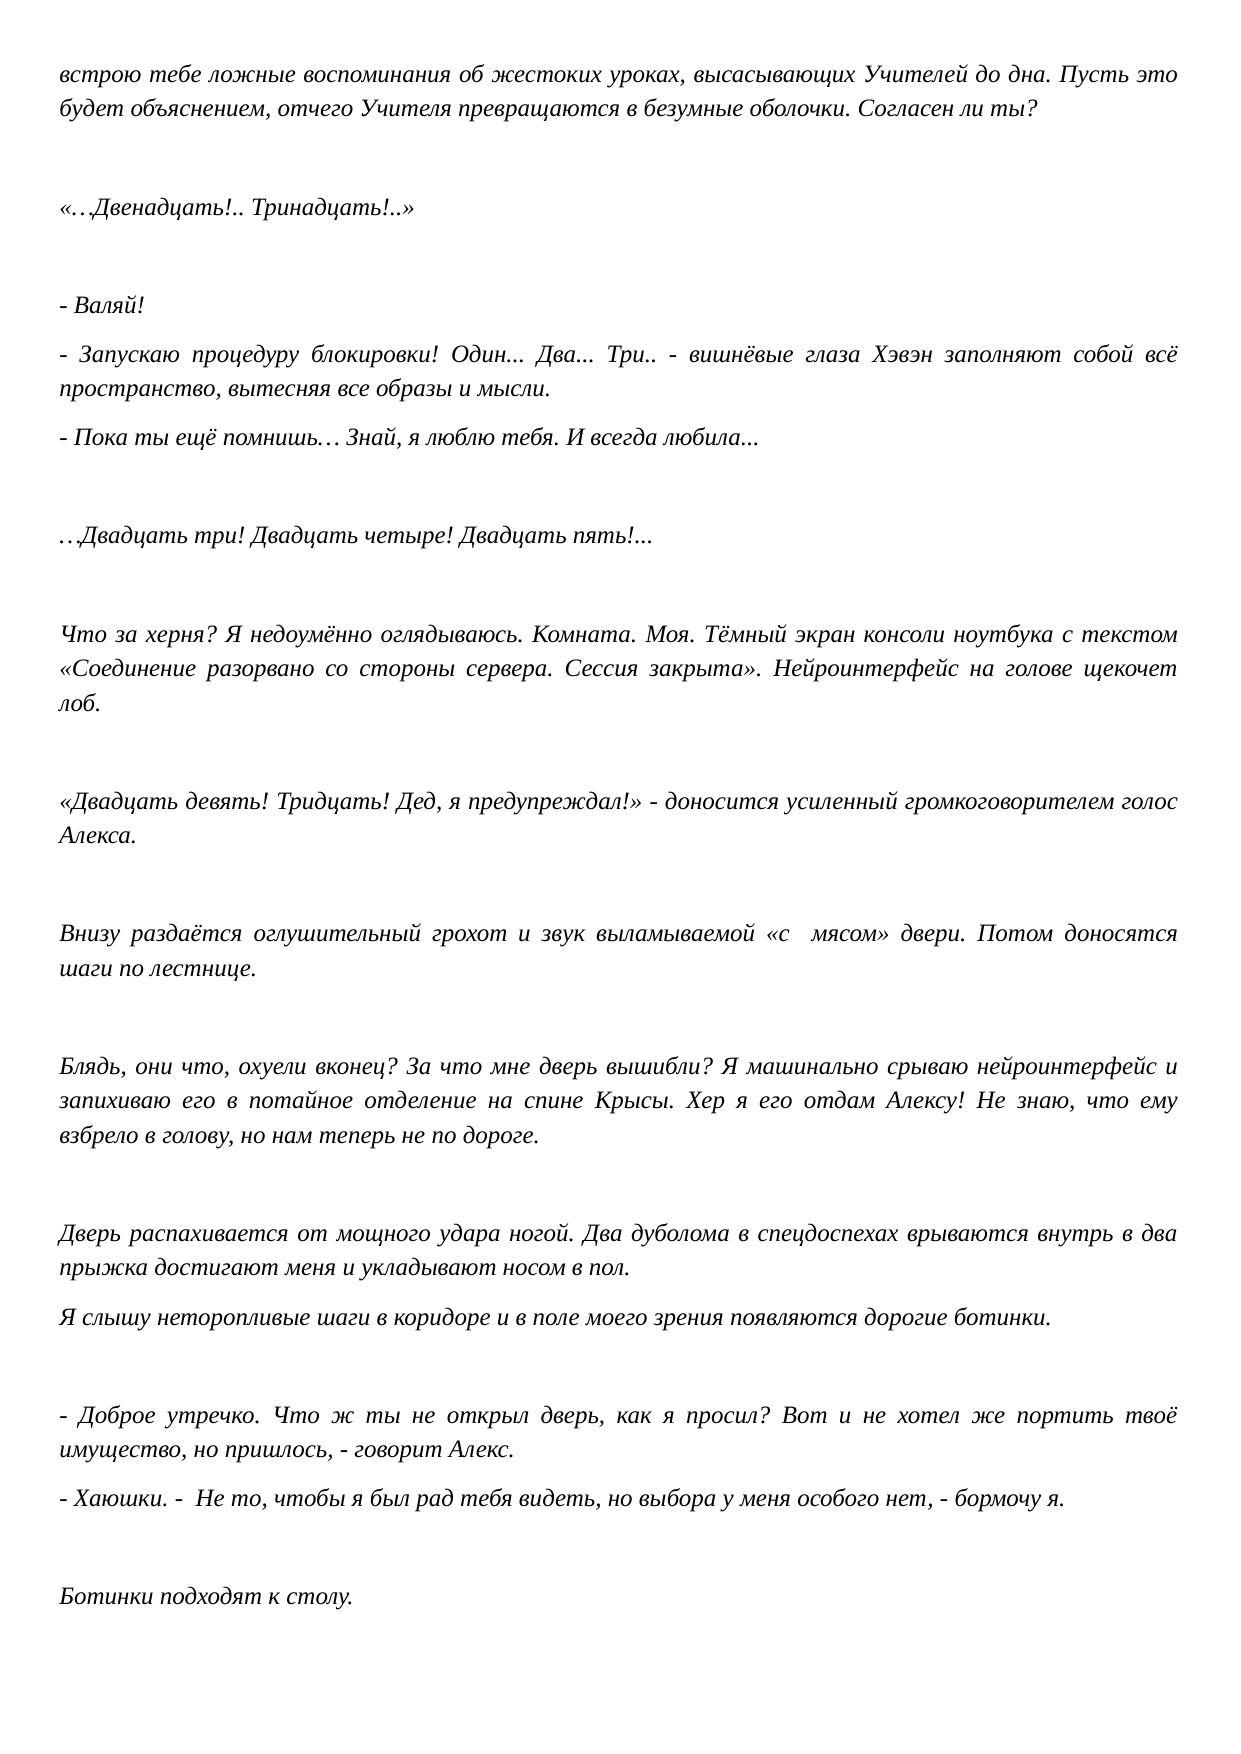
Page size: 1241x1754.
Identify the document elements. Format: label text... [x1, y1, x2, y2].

text Ботинки подходят к столу. [59, 1581, 1181, 1610]
text Дверь распахивается от мощного удара ногой. Два дуболома в спецдоспехах врываются внутрь в два прыжка достигают меня и укладывают носом в пол. [59, 1218, 1181, 1281]
text встрою тебе ложные воспоминания об жестоких уроках, высасывающих Учителей до дна. Пусть это будет объяснением, отчего Учителя превращаются в безумные оболочки. Согласен ли ты? [59, 59, 1181, 122]
text Я слышу неторопливые шаги в коридоре и в поле моего зрения появляются дорогие ботинки. [59, 1302, 1181, 1330]
text - Валяй! [59, 290, 1181, 318]
text - Хаюшки. - Не то, чтобы я был рад тебя видеть, но выбора у меня особого нет, - бормочу я. [59, 1483, 1181, 1512]
text «Двадцать девять! Тридцать! Дед, я предупреждал!» - доносится усиленный громкоговорителем голос Алекса. [59, 786, 1181, 849]
text Внизу раздаётся оглушительный грохот и звук выламываемой «с мясом» двери. Потом доносятся шаги по лестнице. [59, 918, 1181, 982]
text Что за херня? Я недоумённо оглядываюсь. Комната. Моя. Тёмный экран консоли ноутбука с текстом «Соединение разорвано со стороны сервера. Сессия закрыта». Нейроинтерфейс на голове щекочет лоб. [59, 619, 1181, 716]
text - Доброе утречко. Что ж ты не открыл дверь, как я просил? Вот и не хотел же портить твоё имущество, но пришлось, - говорит Алекс. [59, 1400, 1181, 1463]
text - Пока ты ещё помнишь… Знай, я люблю тебя. И всегда любила... [59, 422, 1181, 451]
text «…Двенадцать!.. Тринадцать!..» [59, 192, 1181, 220]
text …Двадцать три! Двадцать четыре! Двадцать пять!... [59, 521, 1181, 549]
text Блядь, они что, охуели вконец? За что мне дверь вышибли? Я машинально срываю нейроинтерфейс и запихиваю его в потайное отделение на спине Крысы. Хер я его отдам Алексу! Не знаю, что ему взбрело в голову, но нам теперь не по дороге. [59, 1051, 1181, 1149]
text - Запускаю процедуру блокировки! Один... Два... Три.. - вишнёвые глаза Хэвэн заполняют собой всё пространство, вытесняя все образы и мысли. [59, 339, 1181, 402]
